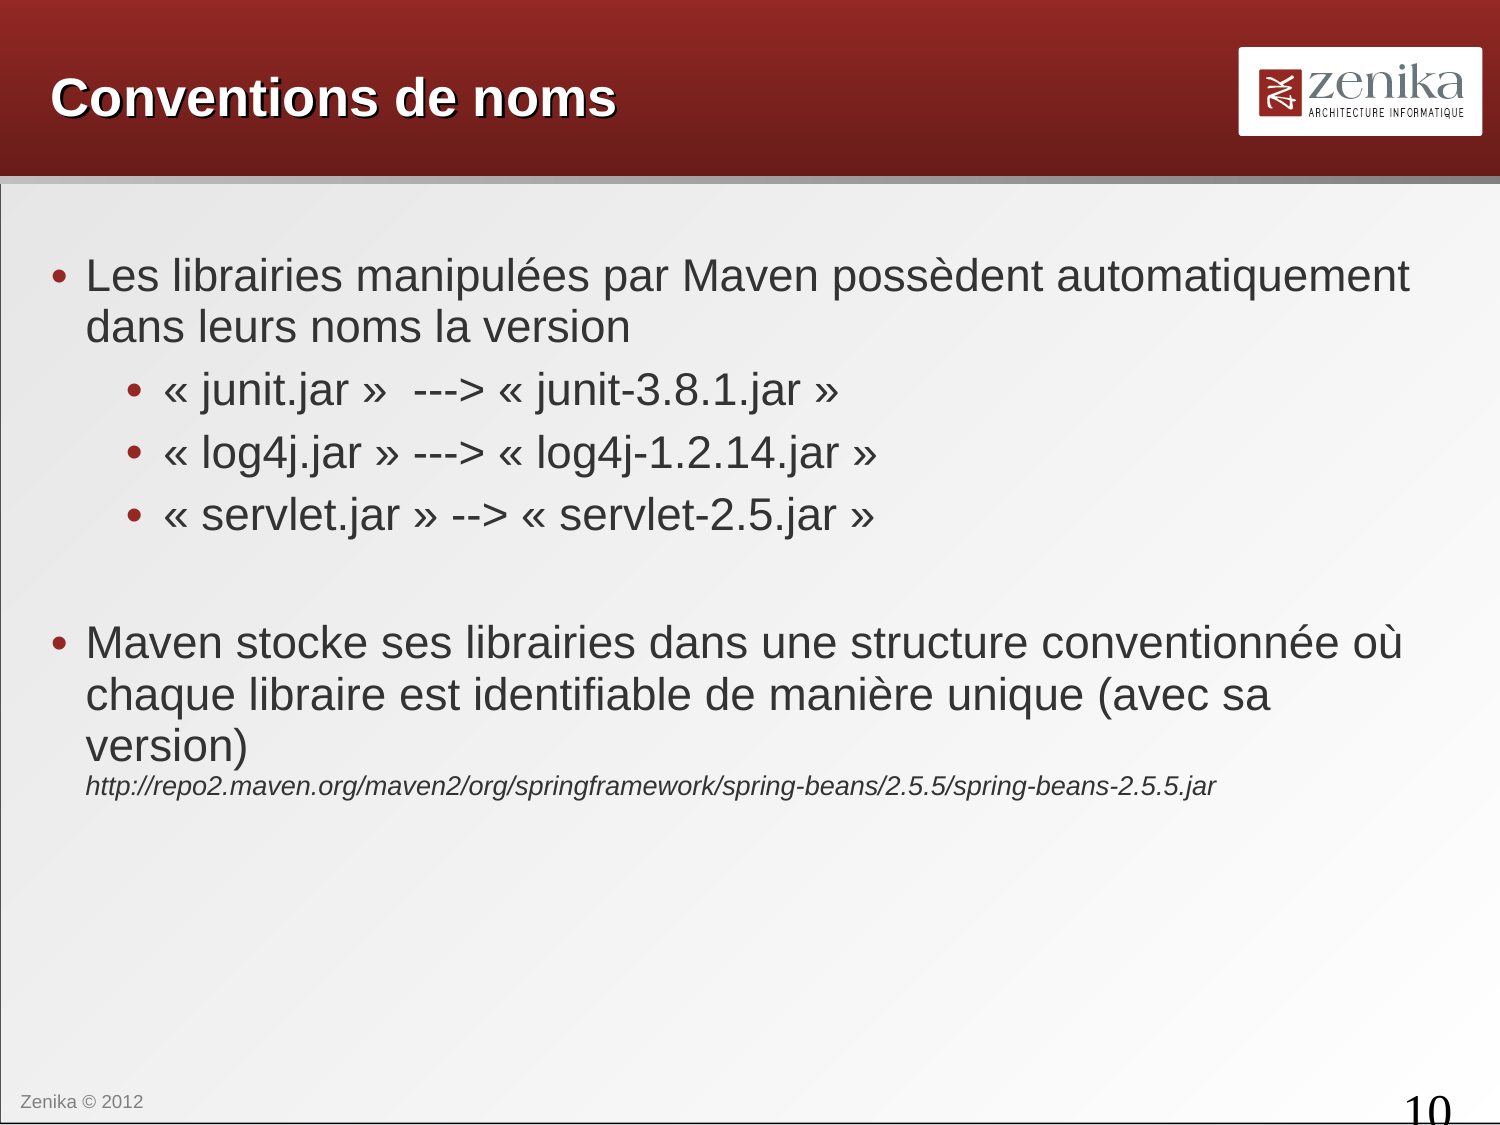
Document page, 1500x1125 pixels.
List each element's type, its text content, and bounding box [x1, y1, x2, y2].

title Conventions de noms [50, 15, 1206, 180]
picture [1257, 58, 1464, 125]
list Les librairies manipulées par Maven possèdent automatiquement dans leurs noms la version « junit.jar » ---> « junit-3.8.1.jar » « log4j.jar » ---> « log4j-1.2.14.jar » « servlet.jar » --> « servlet-2.5.jar » Maven stocke ses librairies dans une structure conventionnée où chaque libraire est identifiable de manière unique (avec sa version) http://repo2.maven.org/maven2/org/springframework/spring-beans/2.5.5/spring-beans-2.5.5.jar [50, 249, 1435, 1079]
